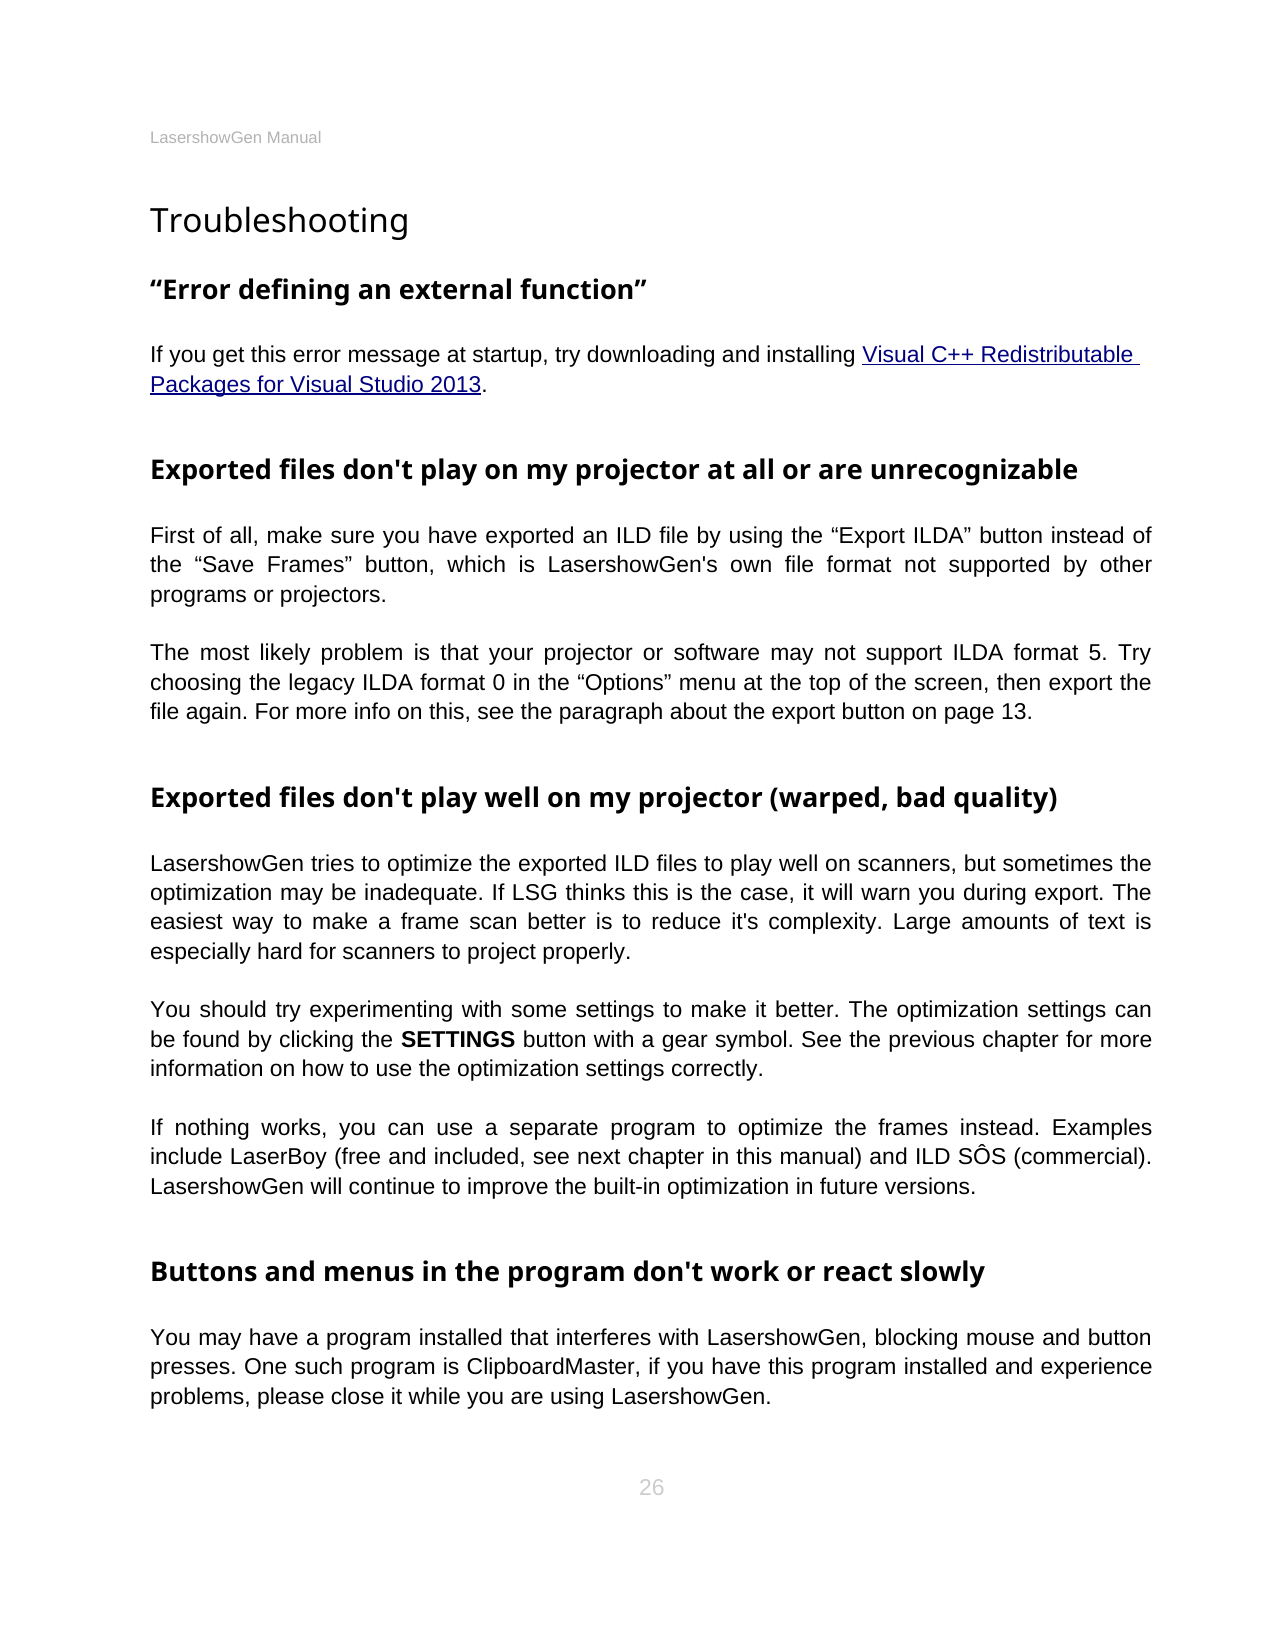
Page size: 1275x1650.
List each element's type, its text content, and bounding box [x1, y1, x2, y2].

subtitle Troubleshooting [150, 197, 1153, 242]
text The most likely problem is that your projector or software may not support ILDA format 5. Try choosing the legacy ILDA format 0 in the “Options” menu at the top of the screen, then export the file again. For more info on this, see the paragraph about the export button on page 13. [150, 640, 1153, 724]
text You should try experimenting with some settings to make it better. The optimization settings can be found by clicking the SETTINGS button with a gear symbol. See the previous chapter for more information on how to use the optimization settings correctly. [150, 997, 1153, 1081]
subtitle Exported files don't play on my projector at all or are unrecognizable [150, 451, 1153, 488]
subtitle Exported files don't play well on my projector (warped, bad quality) [150, 778, 1153, 815]
text LasershowGen tries to optimize the exported ILD files to play well on scanners, but sometimes the optimization may be inadequate. If LSG thinks this is the case, it will warn you during export. The easiest way to make a frame scan better is to reduce it's complexity. Large amounts of text is especially hard for scanners to project properly. [150, 850, 1153, 964]
text If you get this error message at startup, try downloading and installing Visual C++ Redistributable Packages for Visual Studio 2013. [150, 342, 1153, 397]
text If nothing works, you can use a separate program to optimize the frames instead. Examples include LaserBoy (free and included, see next chapter in this manual) and ILD SÔS (commercial). LasershowGen will continue to improve the built-in optimization in future versions. [150, 1114, 1153, 1199]
text First of all, make sure you have exported an ILD file by using the “Export ILDA” button instead of the “Save Frames” button, which is LasershowGen's own file format not supported by other programs or projectors. [150, 523, 1153, 607]
subtitle “Error defining an external function” [150, 270, 1153, 307]
text You may have a program installed that interferes with LasershowGen, blocking mouse and button presses. One such program is ClipboardMaster, if you have this program installed and experience problems, please close it while you are using LasershowGen. [150, 1325, 1153, 1409]
subtitle Buttons and menus in the program don't work or react slowly [150, 1253, 1153, 1290]
